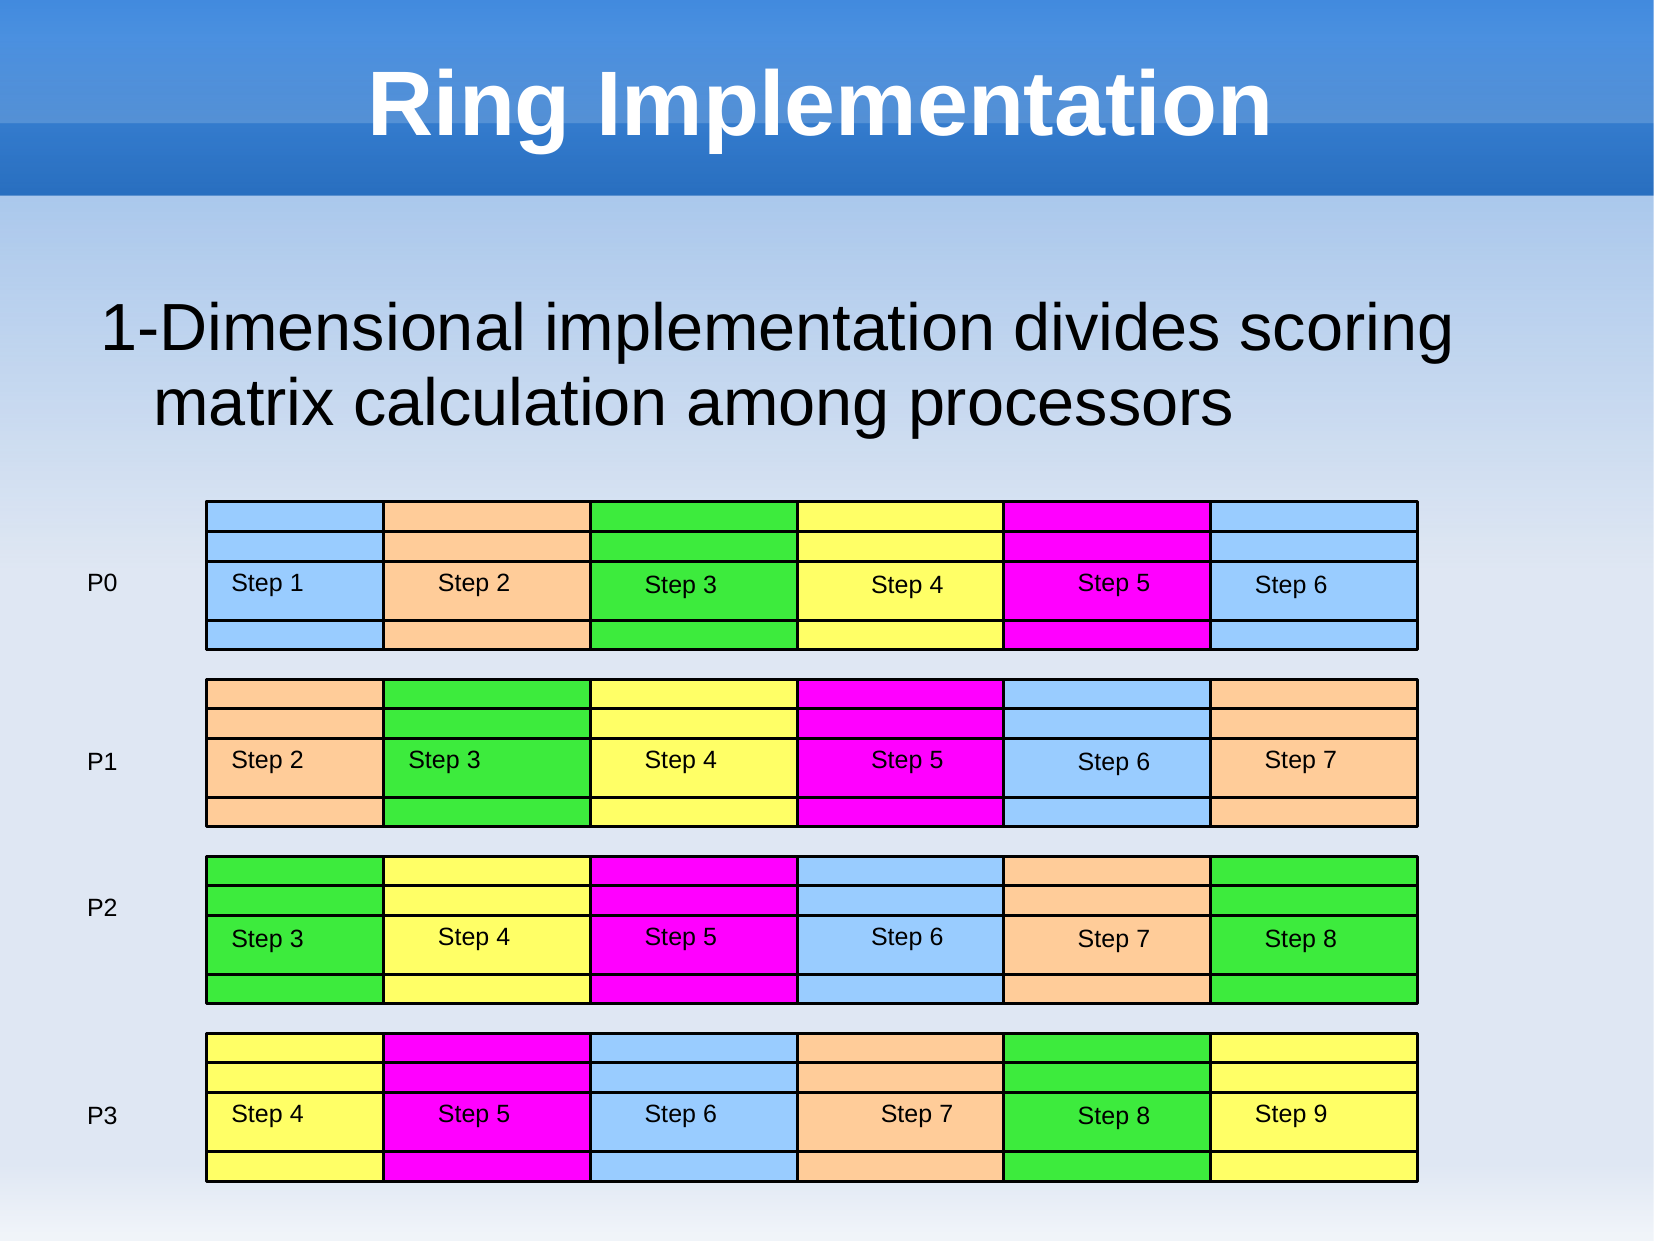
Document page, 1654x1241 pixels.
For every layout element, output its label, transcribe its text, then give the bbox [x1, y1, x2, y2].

text_box Step 2 [423, 561, 526, 604]
text_box Step 4 [856, 563, 959, 607]
text_box Step 5 [629, 915, 733, 959]
text_box Step 3 [393, 738, 497, 782]
text_box P0 [72, 561, 178, 604]
text_box Step 5 [423, 1092, 526, 1136]
text_box P1 [72, 740, 133, 784]
text_box Step 6 [856, 915, 959, 959]
text_box [206, 1151, 382, 1180]
text_box Step 8 [1062, 1094, 1166, 1138]
text_box Step 9 [1240, 1092, 1343, 1136]
text_box Step 3 [629, 563, 733, 607]
text_box Step 4 [216, 1092, 319, 1136]
text_box Step 2 [216, 738, 319, 782]
text_box Step 6 [1240, 563, 1343, 607]
text_box Step 7 [1062, 917, 1166, 961]
text_box [385, 1094, 1418, 1182]
text_box [206, 679, 382, 707]
text_box [206, 797, 382, 825]
text_box [206, 1033, 382, 1061]
title Ring Implementation [76, 7, 1565, 200]
text_box Step 8 [1249, 917, 1353, 961]
text_box [206, 708, 382, 737]
text_box Step 7 [866, 1092, 969, 1136]
text_box [206, 561, 382, 619]
text_box P3 [72, 1094, 133, 1138]
text_box [206, 531, 382, 560]
text_box [206, 885, 382, 914]
text_box [206, 856, 382, 884]
text_box Step 5 [856, 738, 959, 782]
text_box [206, 620, 382, 648]
text_box Step 4 [629, 738, 733, 782]
list 1-Dimensional implementation divides scoring matrix calculation among processors [82, 290, 1571, 1094]
text_box Step 1 [216, 561, 319, 604]
text_box [206, 501, 384, 530]
text_box [206, 1092, 382, 1150]
text_box P2 [72, 885, 133, 929]
text_box Step 6 [1062, 740, 1166, 784]
text_box Step 7 [1249, 738, 1353, 782]
text_box [206, 738, 382, 796]
text_box [206, 915, 382, 973]
text_box Step 6 [629, 1092, 733, 1136]
text_box [206, 1062, 382, 1091]
text_box Step 3 [216, 917, 319, 961]
text_box Step 4 [423, 915, 526, 959]
text_box [206, 974, 382, 1002]
picture [0, 0, 1654, 1241]
text_box Step 5 [1062, 561, 1166, 604]
